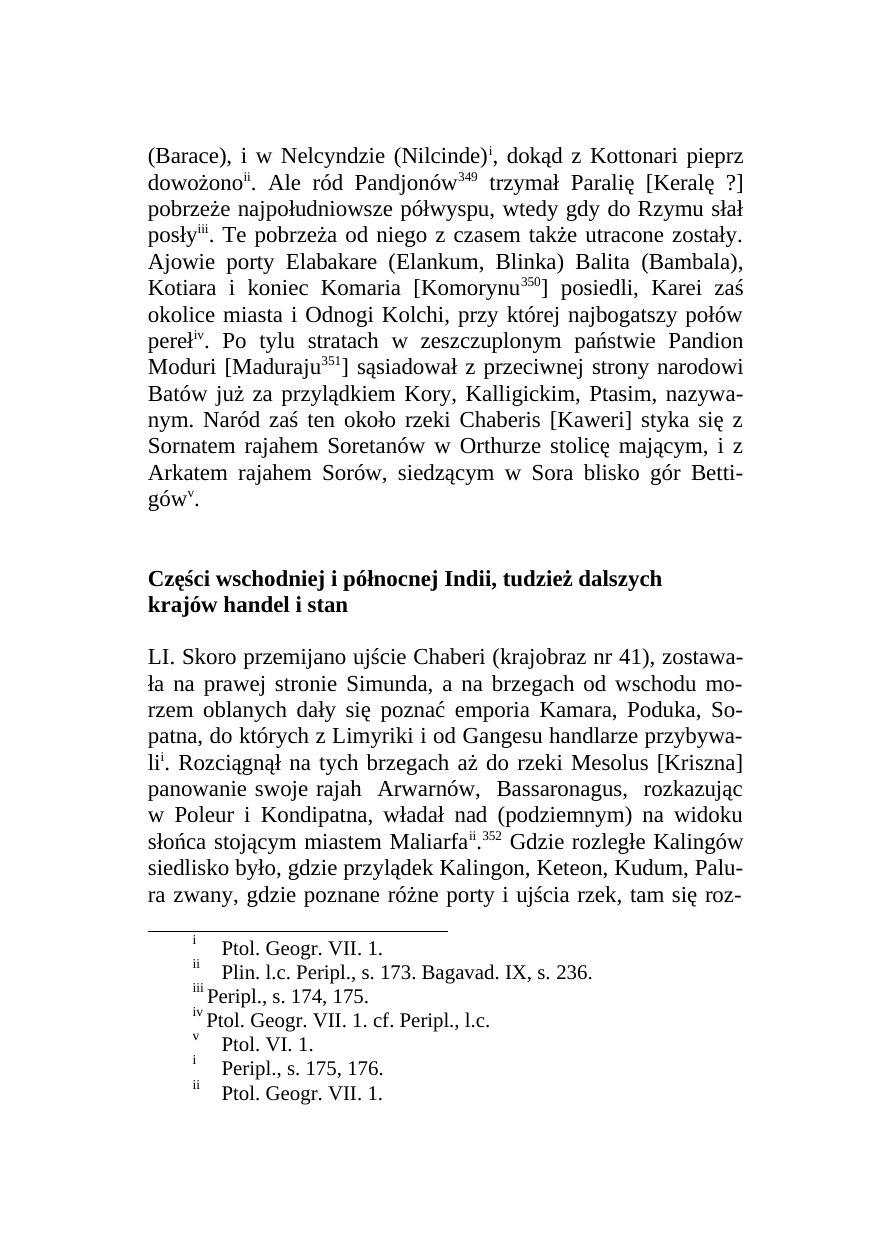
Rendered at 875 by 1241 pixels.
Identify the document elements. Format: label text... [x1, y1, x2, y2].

text LI. Skoro przemijano ujście Chaberi (krajobraz nr 41), zostawa- ła na prawej stronie Simunda, a na brzegach od wschodu mo- rzem oblanych dały się poznać emporia Kamara, Poduka, So- patna, do których z Limyriki i od Gangesu handlarze przybywa- lii. Rozciągnął na tych brzegach aż do rzeki Mesolus [Kriszna] panowanie swoje rajah Arwarnów, Bassaronagus, rozkazując w Poleur i Kondipatna, władał nad (podziemnym) na widoku słońca stojącym miastem Maliarfaii.352 Gdzie rozległe Kalingów siedlisko było, gdzie przylądek Kalingon, Keteon, Kudum, Palu- ra zwany, gdzie poznane różne porty i ujścia rzek, tam się roz- [148, 643, 744, 907]
subtitle Części wschodniej i północnej Indii, tudzież dalszych krajów handel i stan [148, 564, 664, 617]
text (Barace), i w Nelcyndzie (Nilcinde)i, dokąd z Kottonari pieprz dowożonoii. Ale ród Pandjonów349 trzymał Paralię [Keralę ?] pobrzeże najpołudniowsze półwyspu, wtedy gdy do Rzymu słał posłyiii. Te pobrzeża od niego z czasem także utracone zostały. Ajowie porty Elabakare (Elankum, Blinka) Balita (Bambala), Kotiara i koniec Komaria [Komorynu350] posiedli, Karei zaś okolice miasta i Odnogi Kolchi, przy której najbogatszy połów perełiv. Po tylu stratach w zeszczuplonym państwie Pandion Moduri [Maduraju351] sąsiadował z przeciwnej strony narodowi Batów już za przylądkiem Kory, Kalligickim, Ptasim, nazywa- nym. Naród zaś ten około rzeki Chaberis [Kaweri] styka się z Sornatem rajahem Soretanów w Orthurze stolicę mającym, i z Arkatem rajahem Sorów, siedzącym w Sora blisko gór Betti- gówv. [148, 142, 744, 511]
text i Ptol. Geogr. VII. 1. [192, 930, 868, 961]
text ii Ptol. Geogr. VII. 1. [192, 1080, 868, 1105]
text iv Ptol. Geogr. VII. 1. cf. Peripl., l.c. [192, 1008, 868, 1032]
text v Ptol. VI. 1. [192, 1032, 868, 1056]
text iii Peripl., s. 174, 175. [192, 984, 868, 1008]
text i Peripl., s. 175, 176. [192, 1056, 868, 1080]
text ii Plin. l.c. Peripl., s. 173. Bagavad. IX, s. 236. [192, 961, 868, 984]
